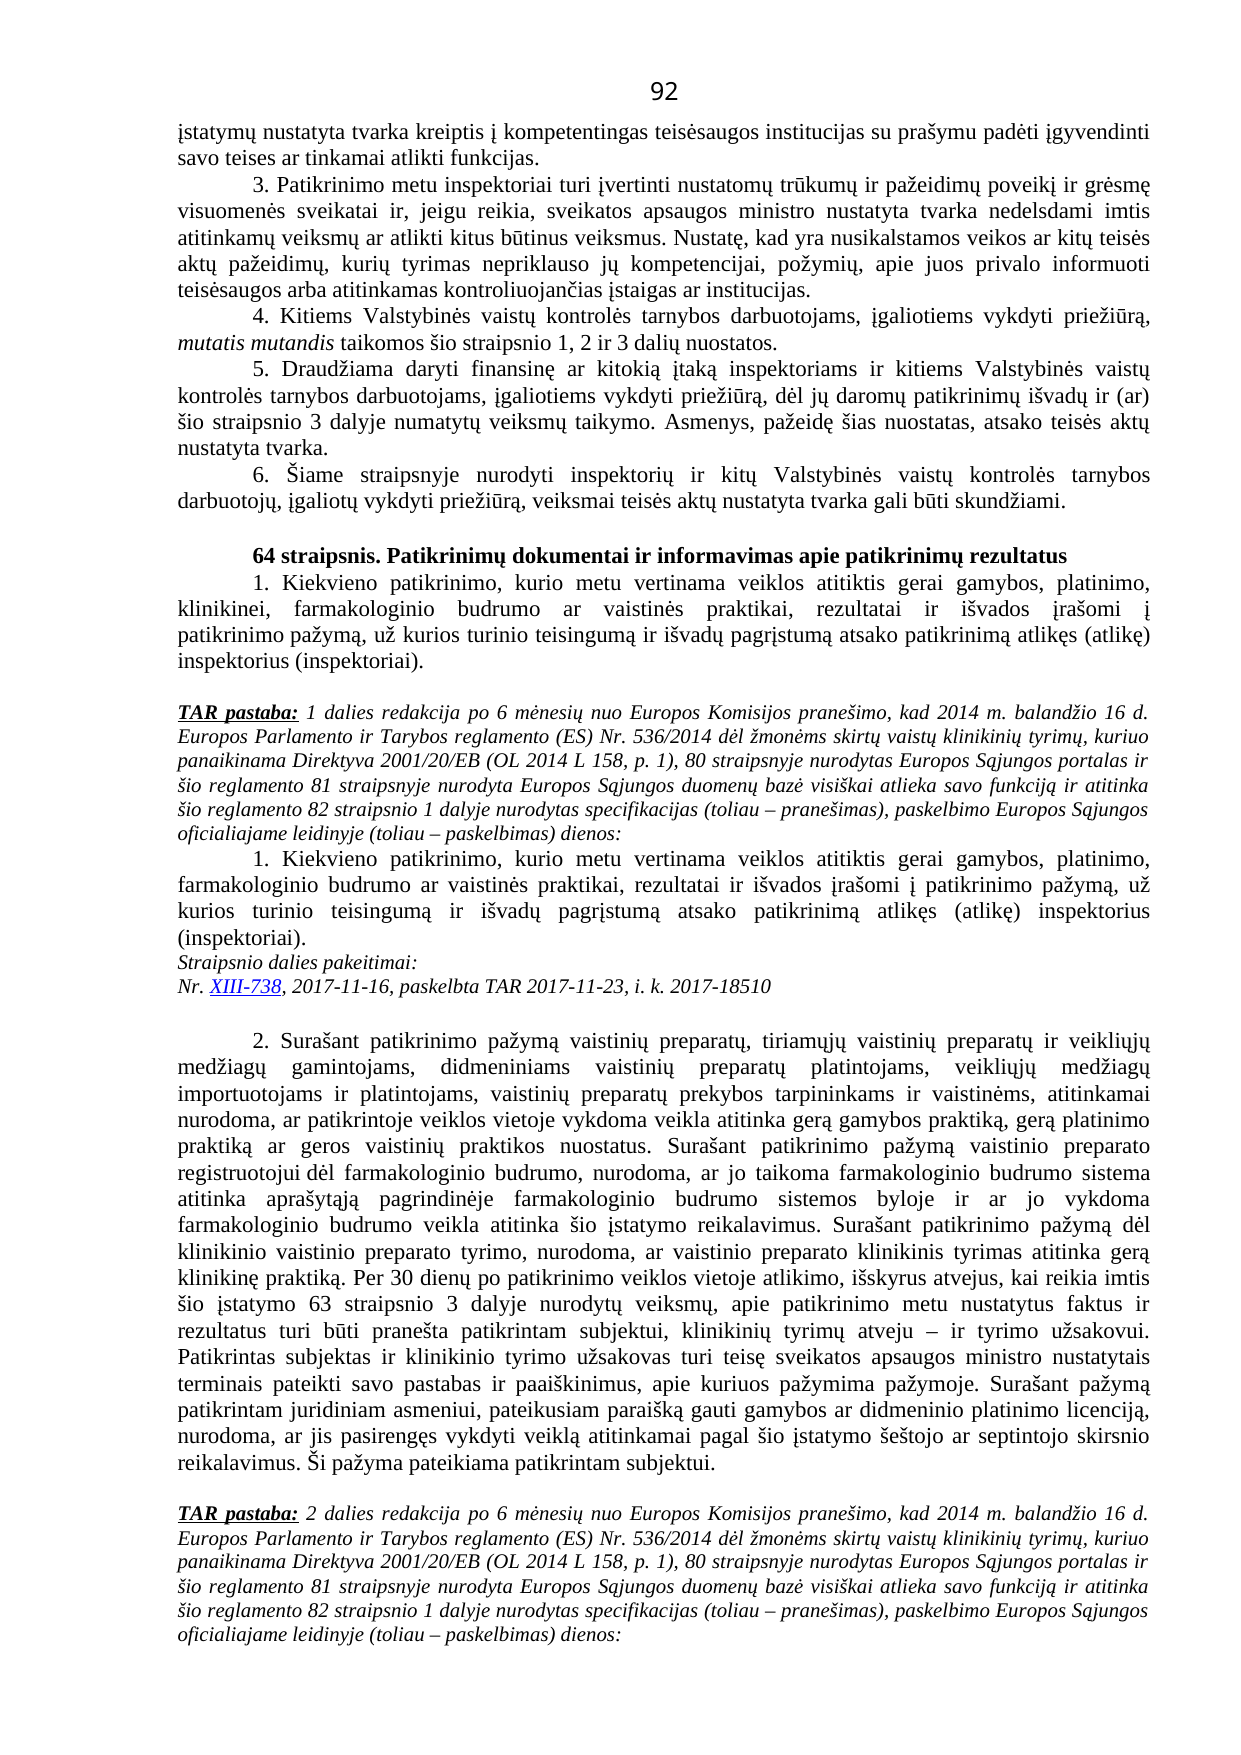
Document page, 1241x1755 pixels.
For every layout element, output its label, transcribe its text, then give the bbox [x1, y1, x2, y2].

text Nr. XIII-738, 2017-11-16, paskelbta TAR 2017-11-23, i. k. 2017-18510 [177, 974, 1152, 998]
text 6. Šiame straipsnyje nurodyti inspektorių ir kitų Valstybinės vaistų kontrolės tarnybos darbuotojų, įgaliotų vykdyti priežiūrą, veiksmai teisės aktų nustatyta tvarka gali būti skundžiami. [177, 461, 1152, 513]
text 2. Surašant patikrinimo pažymą vaistinių preparatų, tiriamųjų vaistinių preparatų ir veikliųjų medžiagų gamintojams, didmeniniams vaistinių preparatų platintojams, veikliųjų medžiagų importuotojams ir platintojams, vaistinių preparatų prekybos tarpininkams ir vaistinėms, atitinkamai nurodoma, ar patikrintoje veiklos vietoje vykdoma veikla atitinka gerą gamybos praktiką, gerą platinimo praktiką ar geros vaistinių praktikos nuostatus. Surašant patikrinimo pažymą vaistinio preparato registruotojui dėl farmakologinio budrumo, nurodoma, ar jo taikoma farmakologinio budrumo sistema atitinka aprašytąją pagrindinėje farmakologinio budrumo sistemos byloje ir ar jo vykdoma farmakologinio budrumo veikla atitinka šio įstatymo reikalavimus. Surašant patikrinimo pažymą dėl klinikinio vaistinio preparato tyrimo, nurodoma, ar vaistinio preparato klinikinis tyrimas atitinka gerą klinikinę praktiką. Per 30 dienų po patikrinimo veiklos vietoje atlikimo, išskyrus atvejus, kai reikia imtis šio įstatymo 63 straipsnio 3 dalyje nurodytų veiksmų, apie patikrinimo metu nustatytus faktus ir rezultatus turi būti pranešta patikrintam subjektui, klinikinių tyrimų atveju – ir tyrimo užsakovui. Patikrintas subjektas ir klinikinio tyrimo užsakovas turi teisę sveikatos apsaugos ministro nustatytais terminais pateikti savo pastabas ir paaiškinimus, apie kuriuos pažymima pažymoje. Surašant pažymą patikrintam juridiniam asmeniui, pateikusiam paraišką gauti gamybos ar didmeninio platinimo licenciją, nurodoma, ar jis pasirengęs vykdyti veiklą atitinkamai pagal šio įstatymo šeštojo ar septintojo skirsnio reikalavimus. Ši pažyma pateikiama patikrintam subjektui. [177, 1027, 1152, 1475]
text 1. Kiekvieno patikrinimo, kurio metu vertinama veiklos atitiktis gerai gamybos, platinimo, farmakologinio budrumo ar vaistinės praktikai, rezultatai ir išvados įrašomi į patikrinimo pažymą, už kurios turinio teisingumą ir išvadų pagrįstumą atsako patikrinimą atlikęs (atlikę) inspektorius (inspektoriai). [177, 845, 1152, 950]
text TAR pastaba: 2 dalies redakcija po 6 mėnesių nuo Europos Komisijos pranešimo, kad 2014 m. balandžio 16 d. Europos Parlamento ir Tarybos reglamento (ES) Nr. 536/2014 dėl žmonėms skirtų vaistų klinikinių tyrimų, kuriuo panaikinama Direktyva 2001/20/EB (OL 2014 L 158, p. 1), 80 straipsnyje nurodytas Europos Sąjungos portalas ir šio reglamento 81 straipsnyje nurodyta Europos Sąjungos duomenų bazė visiškai atlieka savo funkciją ir atitinka šio reglamento 82 straipsnio 1 dalyje nurodytas specifikacijas (toliau – pranešimas), paskelbimo Europos Sąjungos oficialiajame leidinyje (toliau – paskelbimas) dienos: [177, 1501, 1152, 1646]
text 4. Kitiems Valstybinės vaistų kontrolės tarnybos darbuotojams, įgaliotiems vykdyti priežiūrą, mutatis mutandis taikomos šio straipsnio 1, 2 ir 3 dalių nuostatos. [177, 303, 1152, 355]
text įstatymų nustatyta tvarka kreiptis į kompetentingas teisėsaugos institucijas su prašymu padėti įgyvendinti savo teises ar tinkamai atlikti funkcijas. [177, 118, 1152, 171]
text 5. Draudžiama daryti finansinę ar kitokią įtaką inspektoriams ir kitiems Valstybinės vaistų kontrolės tarnybos darbuotojams, įgaliotiems vykdyti priežiūrą, dėl jų daromų patikrinimų išvadų ir (ar) šio straipsnio 3 dalyje numatytų veiksmų taikymo. Asmenys, pažeidę šias nuostatas, atsako teisės aktų nustatyta tvarka. [177, 355, 1152, 461]
text 1. Kiekvieno patikrinimo, kurio metu vertinama veiklos atitiktis gerai gamybos, platinimo, klinikinei, farmakologinio budrumo ar vaistinės praktikai, rezultatai ir išvados įrašomi į patikrinimo pažymą, už kurios turinio teisingumą ir išvadų pagrįstumą atsako patikrinimą atlikęs (atlikę) inspektorius (inspektoriai). [177, 568, 1152, 674]
text 3. Patikrinimo metu inspektoriai turi įvertinti nustatomų trūkumų ir pažeidimų poveikį ir grėsmę visuomenės sveikatai ir, jeigu reikia, sveikatos apsaugos ministro nustatyta tvarka nedelsdami imtis atitinkamų veiksmų ar atlikti kitus būtinus veiksmus. Nustatę, kad yra nusikalstamos veikos ar kitų teisės aktų pažeidimų, kurių tyrimas nepriklauso jų kompetencijai, požymių, apie juos privalo informuoti teisėsaugos arba atitinkamas kontroliuojančias įstaigas ar institucijas. [177, 171, 1152, 303]
text TAR pastaba: 1 dalies redakcija po 6 mėnesių nuo Europos Komisijos pranešimo, kad 2014 m. balandžio 16 d. Europos Parlamento ir Tarybos reglamento (ES) Nr. 536/2014 dėl žmonėms skirtų vaistų klinikinių tyrimų, kuriuo panaikinama Direktyva 2001/20/EB (OL 2014 L 158, p. 1), 80 straipsnyje nurodytas Europos Sąjungos portalas ir šio reglamento 81 straipsnyje nurodyta Europos Sąjungos duomenų bazė visiškai atlieka savo funkciją ir atitinka šio reglamento 82 straipsnio 1 dalyje nurodytas specifikacijas (toliau – pranešimas), paskelbimo Europos Sąjungos oficialiajame leidinyje (toliau – paskelbimas) dienos: [177, 700, 1152, 845]
text Straipsnio dalies pakeitimai: [177, 950, 1152, 974]
text 64 straipsnis. Patikrinimų dokumentai ir informavimas apie patikrinimų rezultatus [252, 542, 1152, 568]
